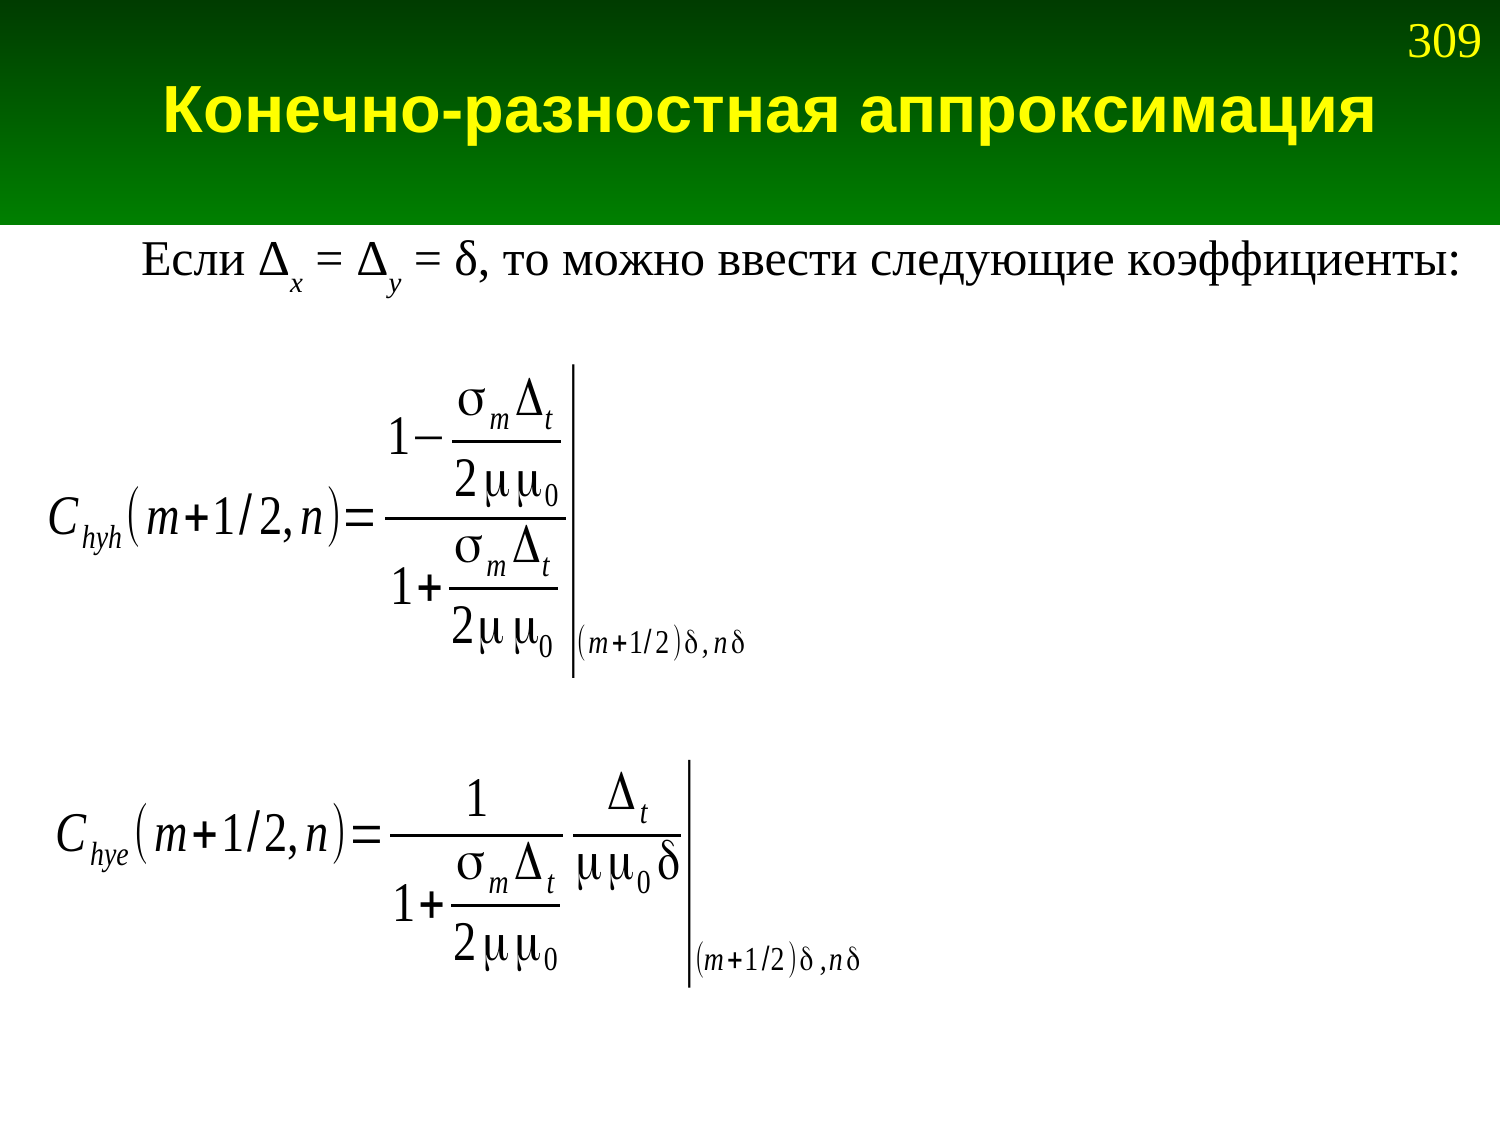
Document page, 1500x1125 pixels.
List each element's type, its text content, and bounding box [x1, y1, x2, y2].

chart [43, 756, 873, 991]
chart [35, 359, 757, 680]
text_box Если Δx = Δy = δ, то можно ввести следующие коэффициенты: [126, 218, 1477, 306]
title Конечно-разностная аппроксимация [100, 7, 1441, 204]
